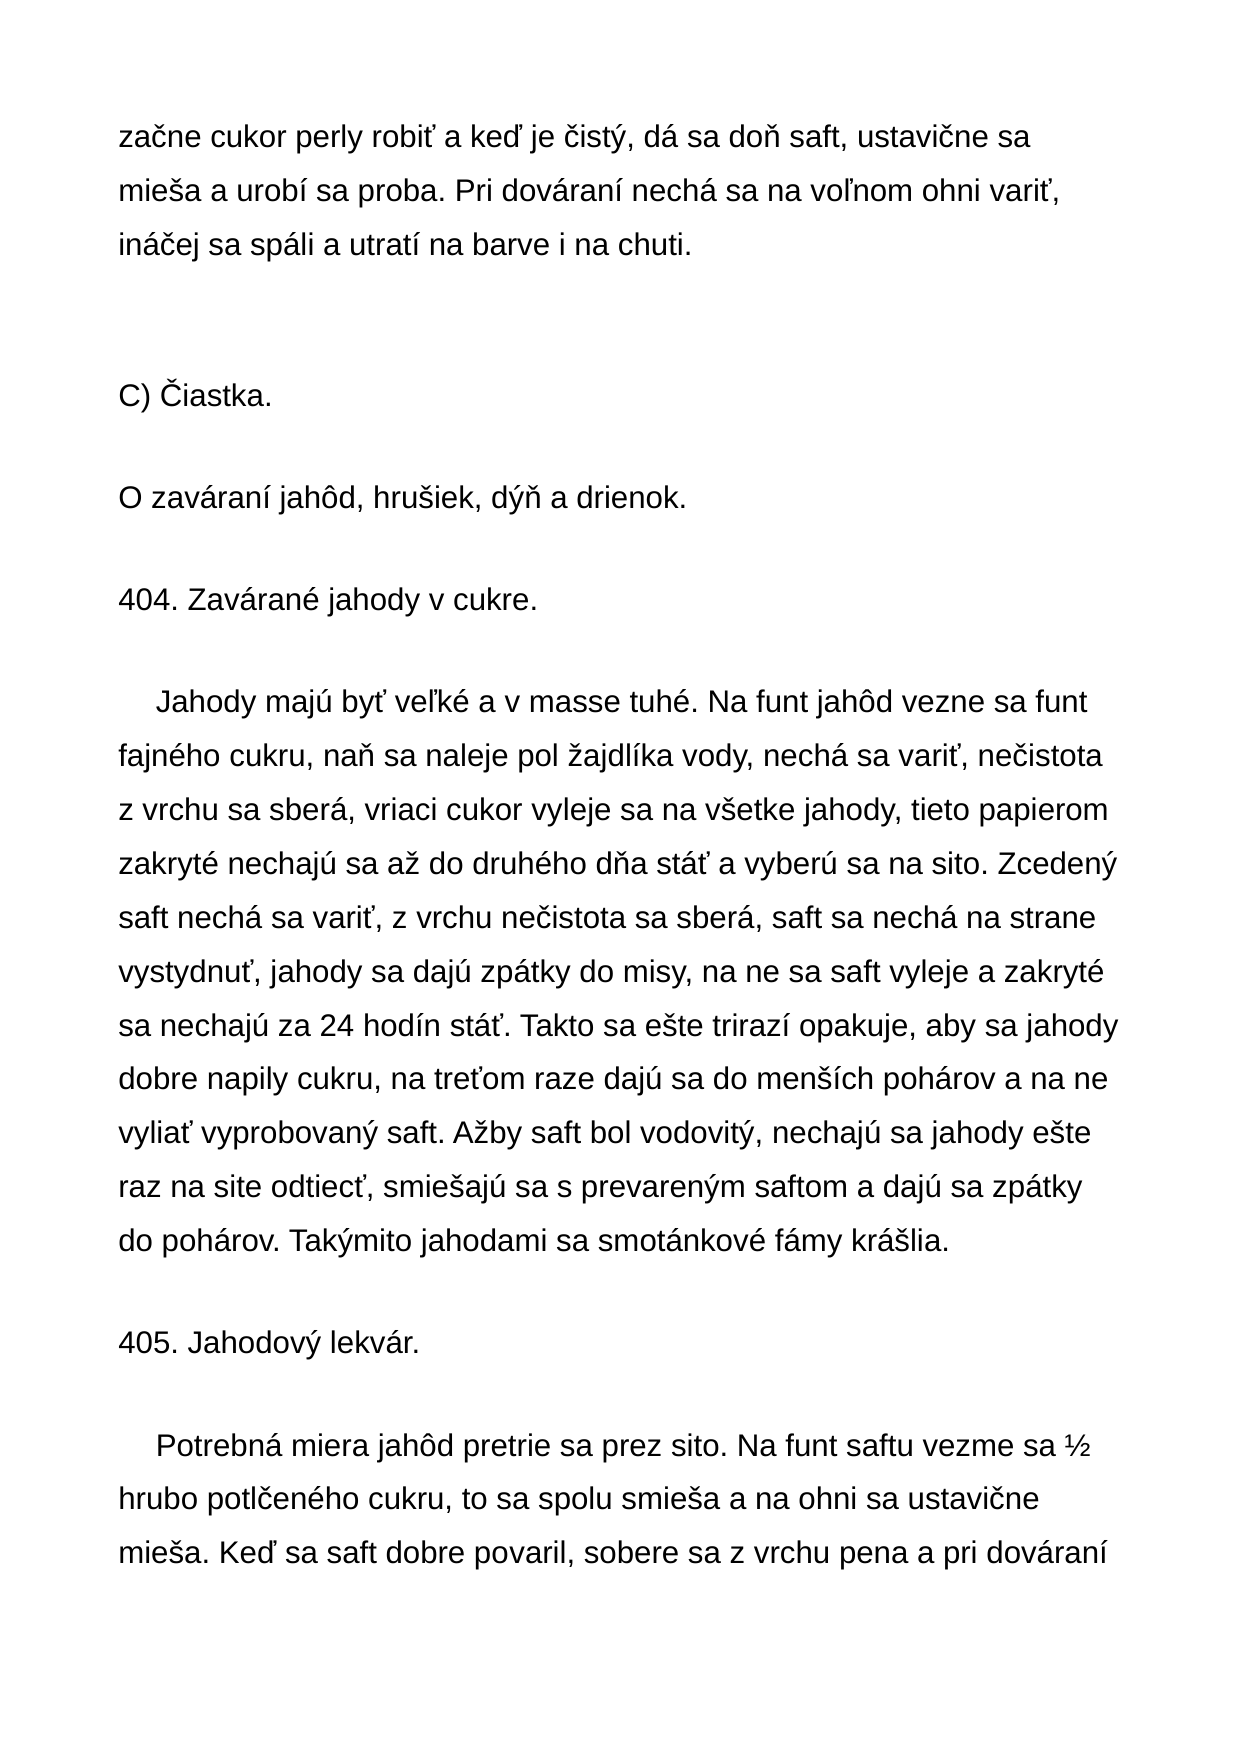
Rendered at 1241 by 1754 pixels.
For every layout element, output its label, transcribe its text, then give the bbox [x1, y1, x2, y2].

text 405. Jahodový lekvár. [118, 1324, 1122, 1360]
text Potrebná miera jahôd pretrie sa prez sito. Na funt saftu vezme sa ½ hrubo potlčeného cukru, to sa spolu smieša a na ohni sa ustavične mieša. Keď sa saft dobre po­varil, sobere sa z vrchu pena a pri dováraní [118, 1427, 1122, 1570]
text Jahody majú byť veľké a v masse tuhé. Na funt jahôd vezne sa funt fajného cukru, naň sa naleje pol žajdlíka vody, nechá sa variť, nečistota z vrchu sa sberá, vriaci cukor vy­leje sa na všetke jahody, tieto papierom zakryté nechajú sa až do druhého dňa stáť a vyberú sa na sito. Zcedený saft nechá sa variť, z vrchu nečistota sa sberá, saft sa nechá na strane vystydnuť, jahody sa dajú zpátky do misy, na ne sa saft vyleje a zakryté sa nechajú za 24 hodín stáť. Takto sa ešte trirazí opakuje, aby sa jahody dobre napily cukru, na treťom raze dajú sa do menších pohárov a na ne vyliať vyprobovaný saft. Ažby saft bol vodovitý, nechajú sa jahody ešte raz na site odtiecť, smiešajú sa s prevareným saftom a dajú sa zpátky do pohárov. Takýmito jahodami sa smotánkové fámy krášlia. [118, 683, 1122, 1258]
text 404. Zavárané jahody v cukre. [118, 581, 1122, 617]
text O zaváraní jahôd, hrušiek, dýň a drienok. [118, 479, 1122, 515]
text začne cukor perly robiť a keď je čistý, dá sa doň saft, ustavične sa mieša a urobí sa proba. Pri dováraní nechá sa na voľnom ohni variť, ináčej sa spáli a utratí na barve i na chuti. [118, 118, 1122, 262]
text C) Čiastka. [118, 377, 1122, 412]
